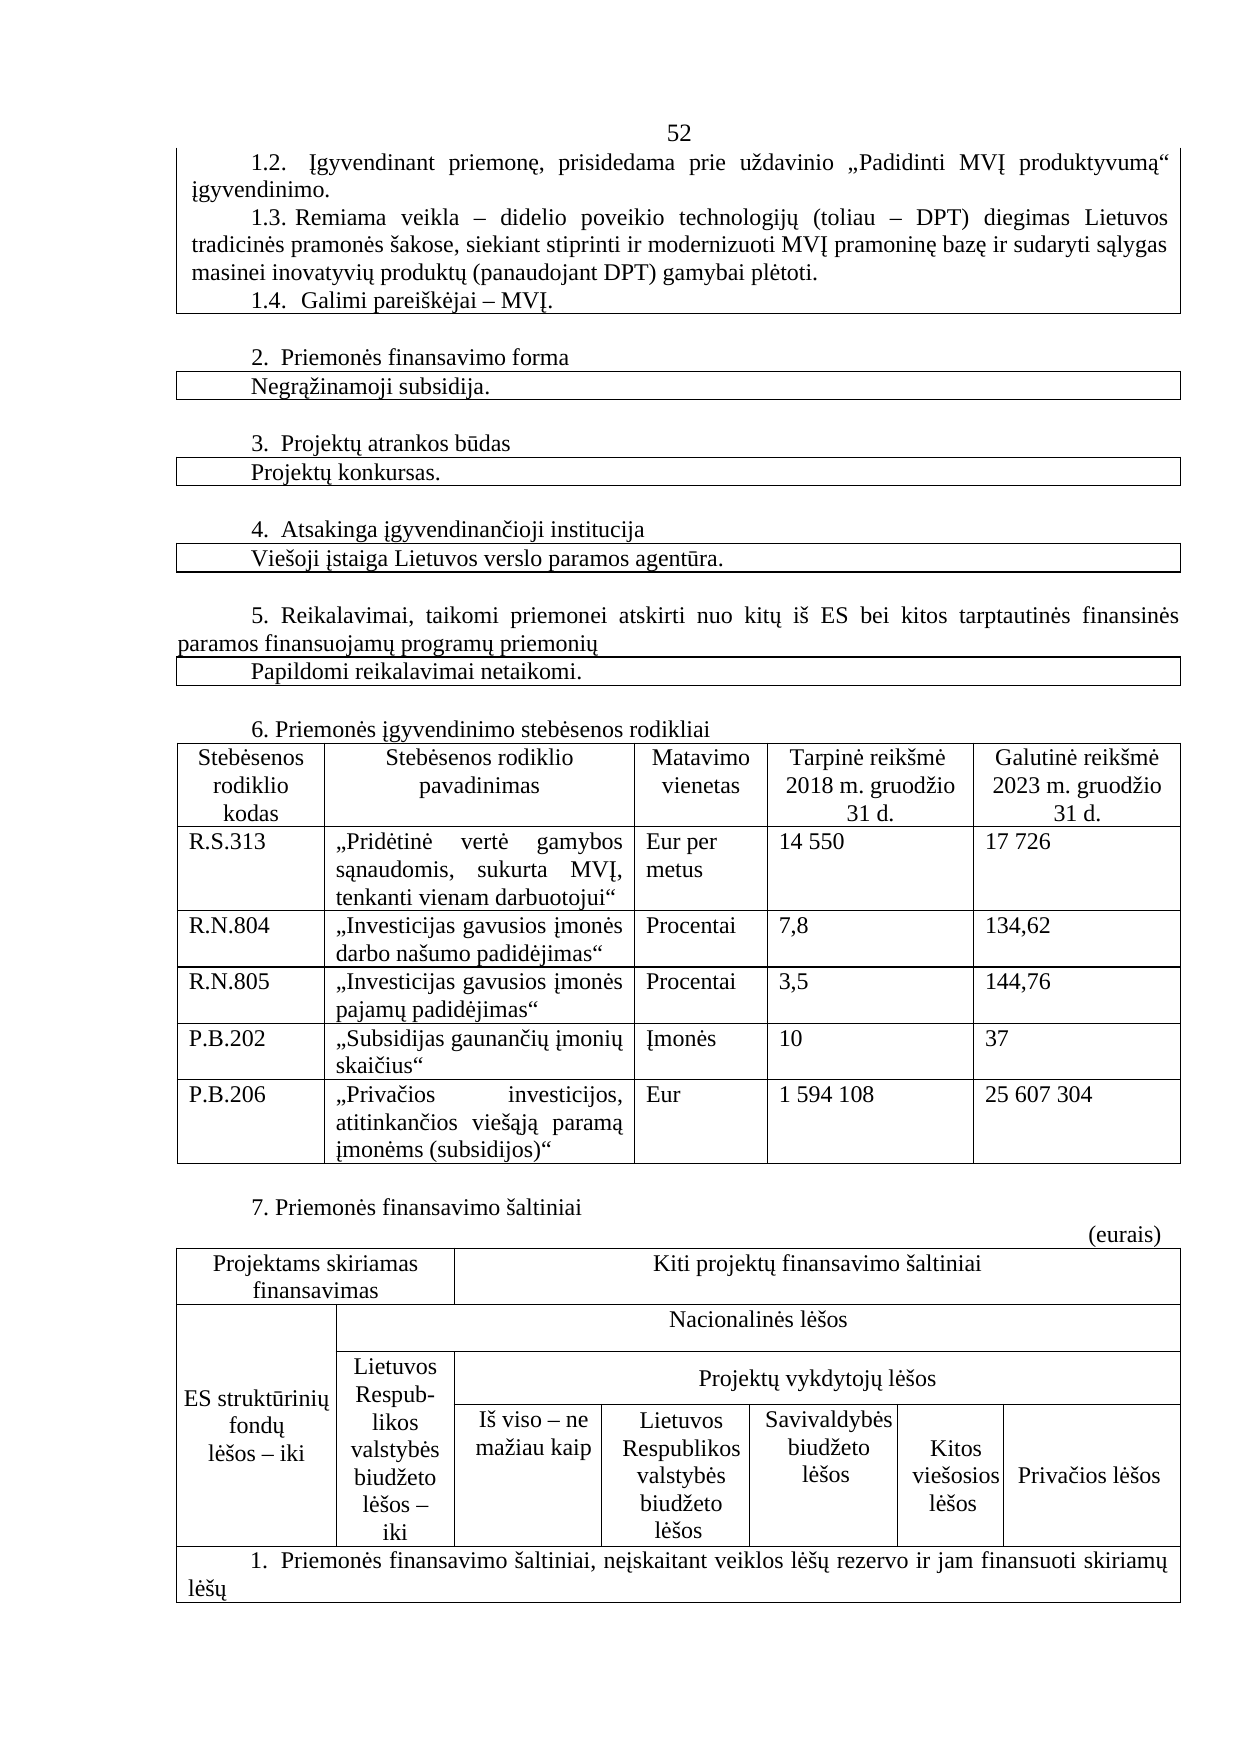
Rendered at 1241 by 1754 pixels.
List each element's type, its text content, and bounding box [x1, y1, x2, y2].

table_cell 1.2. Įgyvendinant priemonę, prisidedama prie uždavinio „Padidinti MVĮ produktyvumą“ įgyvendinimo. 1.3. Remiama veikla – didelio poveikio technologijų (toliau – DPT) diegimas Lietuvos tradicinės pramonės šakose, siekiant stiprinti ir modernizuoti MVĮ pramoninę bazę ir sudaryti sąlygas masinei inovatyvių produktų (panaudojant DPT) gamybai plėtoti. [177, 148, 1180, 286]
table_cell Lietuvos Respublikos valstybės biudžeto lėšos [602, 1405, 749, 1546]
table_cell Savivaldybės biudžeto lėšos [750, 1405, 897, 1546]
table_cell ES struktūrinių fondų lėšos – iki [177, 1305, 336, 1546]
table_cell „Investicijas gavusios įmonės pajamų padidėjimas“ [325, 968, 634, 1023]
text 6. Priemonės įgyvendinimo stebėsenos rodikliai [177, 715, 1181, 742]
table_cell Privačios lėšos [1004, 1405, 1180, 1546]
table_cell „Privačios investicijos, atitinkančios viešąją paramą įmonėms (subsidijos)“ [325, 1080, 634, 1163]
table_cell 17 726 [974, 827, 1180, 910]
table_cell 3,5 [768, 968, 973, 1023]
table_header Matavimo vienetas [635, 744, 767, 826]
table_cell „Investicijas gavusios įmonės darbo našumo padidėjimas“ [325, 911, 634, 966]
table_cell „Pridėtinė vertė gamybos sąnaudomis, sukurta MVĮ, tenkanti vienam darbuotojui“ [325, 827, 634, 910]
table_cell 144,76 [974, 968, 1180, 1023]
table_cell R.N.804 [178, 911, 324, 966]
table_cell Nacionalinės lėšos [337, 1305, 1180, 1351]
table_header Stebėsenos rodiklio kodas [178, 744, 324, 826]
table_cell Kitos viešosios lėšos [898, 1405, 1003, 1546]
table_cell P.B.206 [178, 1080, 324, 1163]
text 7. Priemonės finansavimo šaltiniai [251, 1192, 1181, 1220]
table_header Kiti projektų finansavimo šaltiniai [455, 1249, 1180, 1304]
table_cell 14 550 [768, 827, 973, 910]
table_cell Įmonės [635, 1024, 767, 1079]
text (eurais) [251, 1220, 1181, 1248]
table_header Projektų konkursas. [177, 458, 1180, 485]
table_cell 134,62 [974, 911, 1180, 966]
text 5. Reikalavimai, taikomi priemonei atskirti nuo kitų iš ES bei kitos tarptautinės finansinės paramos finansuojamų programų priemonių [177, 601, 1181, 656]
table_cell R.N.805 [178, 968, 324, 1023]
table_cell 10 [768, 1024, 973, 1079]
table_header Papildomi reikalavimai netaikomi. [177, 658, 1180, 685]
table_header Viešoji įstaiga Lietuvos verslo paramos agentūra. [177, 544, 1180, 571]
table_cell Procentai [635, 911, 767, 966]
table_cell Eur [635, 1080, 767, 1163]
table_cell 1.4. Galimi pareiškėjai – MVĮ. [177, 286, 1180, 313]
table_cell Projektų vykdytojų lėšos [455, 1352, 1180, 1404]
table_header Negrąžinamoji subsidija. [177, 372, 1180, 399]
text 4. Atsakinga įgyvendinančioji institucija [215, 515, 1181, 543]
table_header Projektams skiriamas finansavimas [177, 1249, 454, 1304]
table_cell 7,8 [768, 911, 973, 966]
table_cell Lietuvos Respub-likos valstybės biudžeto lėšos – iki [337, 1352, 454, 1546]
table_cell 25 607 304 [974, 1080, 1180, 1163]
table_header Tarpinė reikšmė 2018 m. gruodžio 31 d. [768, 744, 973, 826]
table_cell „Subsidijas gaunančių įmonių skaičius“ [325, 1024, 634, 1079]
table_cell Procentai [635, 968, 767, 1023]
table_cell 1. Priemonės finansavimo šaltiniai, neįskaitant veiklos lėšų rezervo ir jam finansuoti skiriamų lėšų [177, 1547, 1180, 1602]
text 2. Priemonės finansavimo forma [215, 343, 1181, 371]
table_header Stebėsenos rodiklio pavadinimas [325, 744, 634, 826]
table_cell Iš viso – ne mažiau kaip [455, 1405, 601, 1546]
table_cell R.S.313 [178, 827, 324, 910]
text 3. Projektų atrankos būdas [215, 429, 1181, 457]
table_header Galutinė reikšmė 2023 m. gruodžio 31 d. [974, 744, 1180, 826]
table_cell 37 [974, 1024, 1180, 1079]
table_cell P.B.202 [178, 1024, 324, 1079]
table_cell Eur per metus [635, 827, 767, 910]
table_cell 1 594 108 [768, 1080, 973, 1163]
